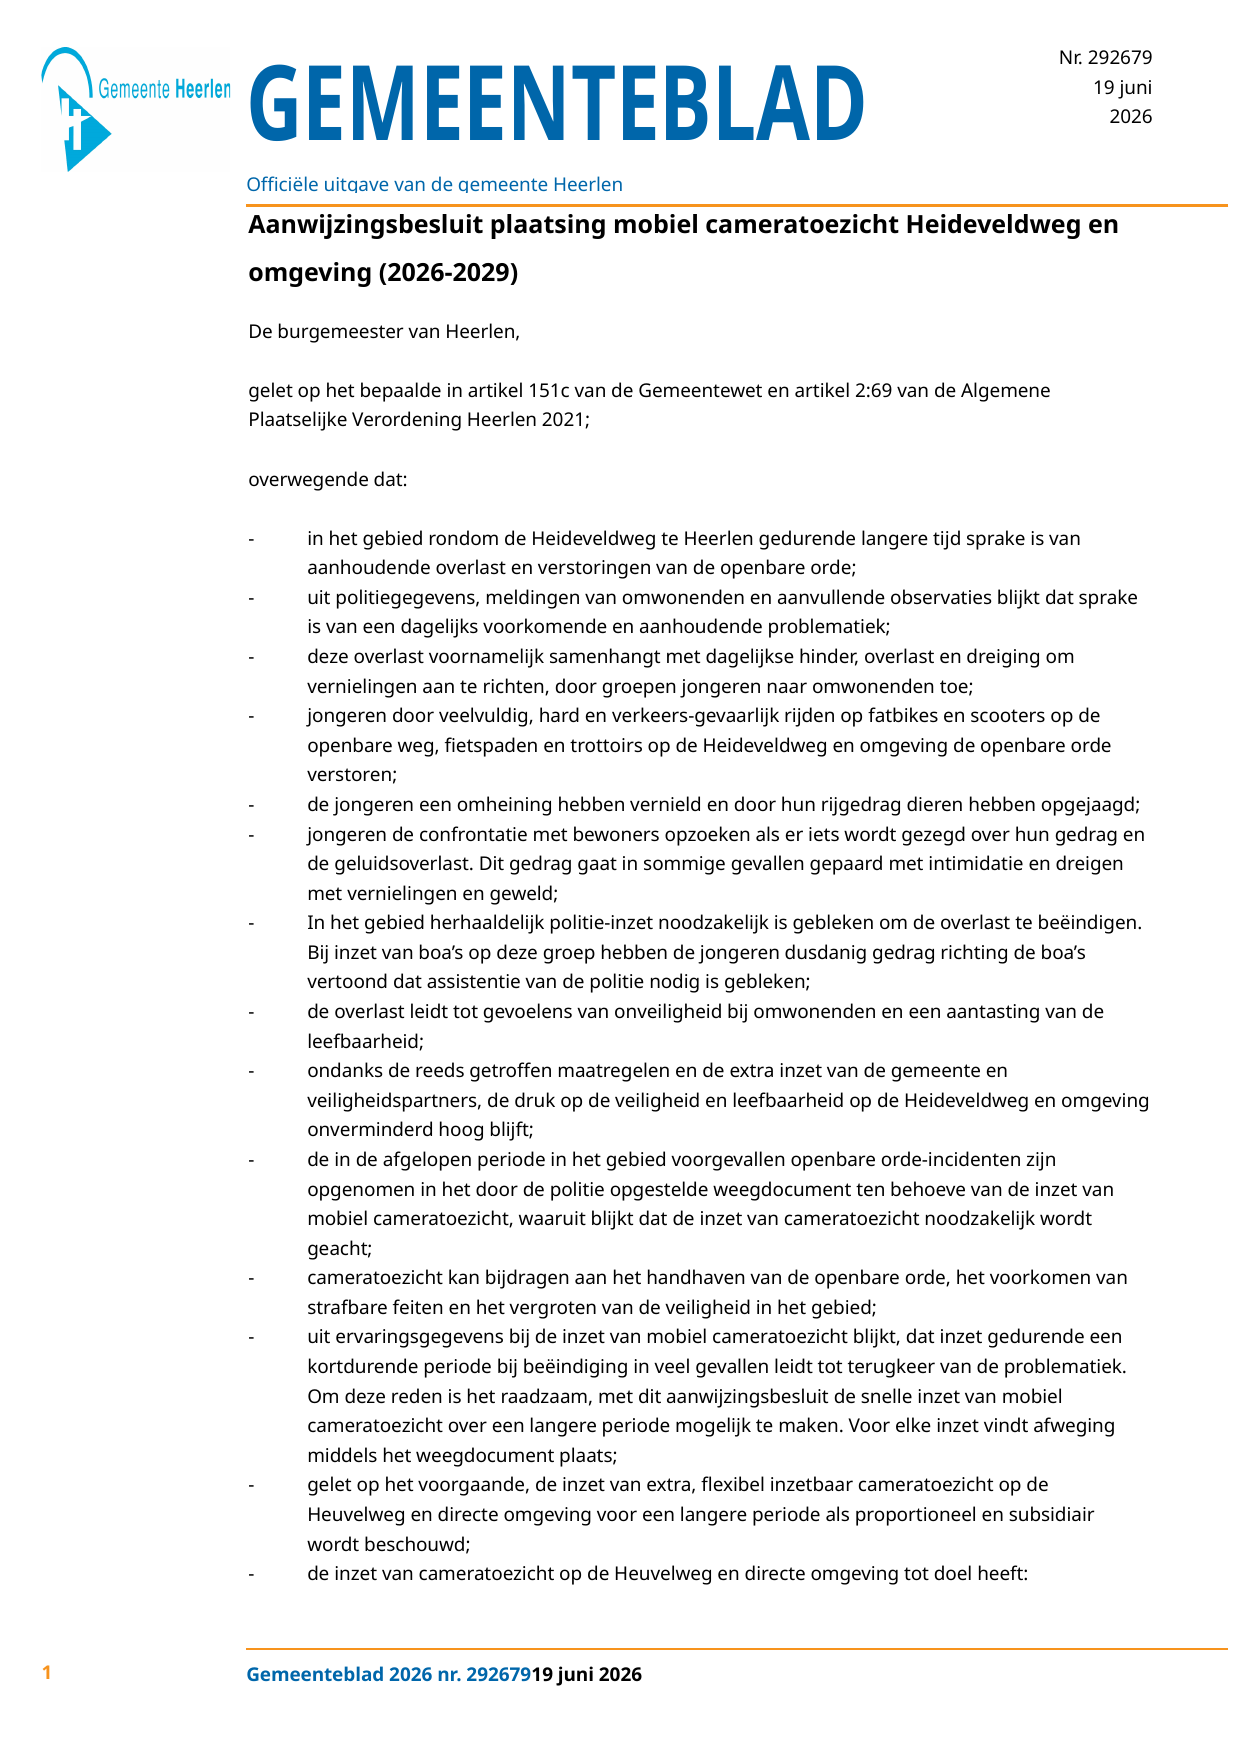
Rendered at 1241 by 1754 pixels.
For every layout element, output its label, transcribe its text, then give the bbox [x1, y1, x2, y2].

list uit ervaringsgegevens bij de inzet van mobiel cameratoezicht blijkt, dat inzet gedurende een kortdurende periode bij beëindiging in veel gevallen leidt tot terugkeer van de problematiek. Om deze reden is het raadzaam, met dit aanwijzingsbesluit de snelle inzet van mobiel cameratoezicht over een langere periode mogelijk te maken. Voor elke inzet vindt afweging middels het weegdocument plaats; [248, 1324, 1152, 1468]
list de inzet van cameratoezicht op de Heuvelweg en directe omgeving tot doel heeft: [248, 1560, 1152, 1586]
text Aanwijzingsbesluit plaatsing mobiel cameratoezicht Heideveldweg en omgeving (2026-2029) [248, 207, 1152, 288]
list ondanks de reeds getroffen maatregelen en de extra inzet van de gemeente en veiligheidspartners, de druk op de veiligheid en leefbaarheid op de Heideveldweg en omgeving onverminderd hoog blijft; [248, 1057, 1152, 1142]
text gelet op het bepaalde in artikel 151c van de Gemeentewet en artikel 2:69 van de Algemene Plaatselijke Verordening Heerlen 2021; [248, 377, 1152, 432]
list de overlast leidt tot gevoelens van onveiligheid bij omwonenden en een aantasting van de leefbaarheid; [248, 998, 1152, 1054]
list in het gebied rondom de Heideveldweg te Heerlen gedurende langere tijd sprake is van aanhoudende overlast en verstoringen van de openbare orde; [248, 525, 1152, 580]
list jongeren de confrontatie met bewoners opzoeken als er iets wordt gezegd over hun gedrag en de geluidsoverlast. Dit gedrag gaat in sommige gevallen gepaard met intimidatie en dreigen met vernielingen en geweld; [248, 821, 1152, 906]
list de jongeren een omheining hebben vernield en door hun rijgedrag dieren hebben opgejaagd; [248, 791, 1152, 817]
picture [41, 47, 59, 70]
text overwegende dat: [248, 466, 1152, 492]
list cameratoezicht kan bijdragen aan het handhaven van de openbare orde, het voorkomen van strafbare feiten en het vergroten van de veiligheid in het gebied; [248, 1264, 1152, 1320]
list de in de afgelopen periode in het gebied voorgevallen openbare orde-incidenten zijn opgenomen in het door de politie opgestelde weegdocument ten behoeve van de inzet van mobiel cameratoezicht, waaruit blijkt dat de inzet van cameratoezicht noodzakelijk wordt geacht; [248, 1146, 1152, 1261]
list deze overlast voornamelijk samenhangt met dagelijkse hinder, overlast en dreiging om vernielingen aan te richten, door groepen jongeren naar omwonenden toe; [248, 643, 1152, 699]
list In het gebied herhaaldelijk politie-inzet noodzakelijk is gebleken om de overlast te beëindigen. Bij inzet van boa’s op deze groep hebben de jongeren dusdanig gedrag richting de boa’s vertoond dat assistentie van de politie nodig is gebleken; [248, 909, 1152, 994]
list uit politiegegevens, meldingen van omwonenden en aanvullende observaties blijkt dat sprake is van een dagelijks voorkomende en aanhoudende problematiek; [248, 584, 1152, 639]
text De burgemeester van Heerlen, [248, 318, 1152, 344]
picture [41, 47, 231, 172]
list gelet op het voorgaande, de inzet van extra, flexibel inzetbaar cameratoezicht op de Heuvelweg en directe omgeving voor een langere periode als proportioneel en subsidiair wordt beschouwd; [248, 1472, 1152, 1557]
list jongeren door veelvuldig, hard en verkeers-gevaarlijk rijden op fatbikes en scooters op de openbare weg, fietspaden en trottoirs op de Heideveldweg en omgeving de openbare orde verstoren; [248, 702, 1152, 787]
